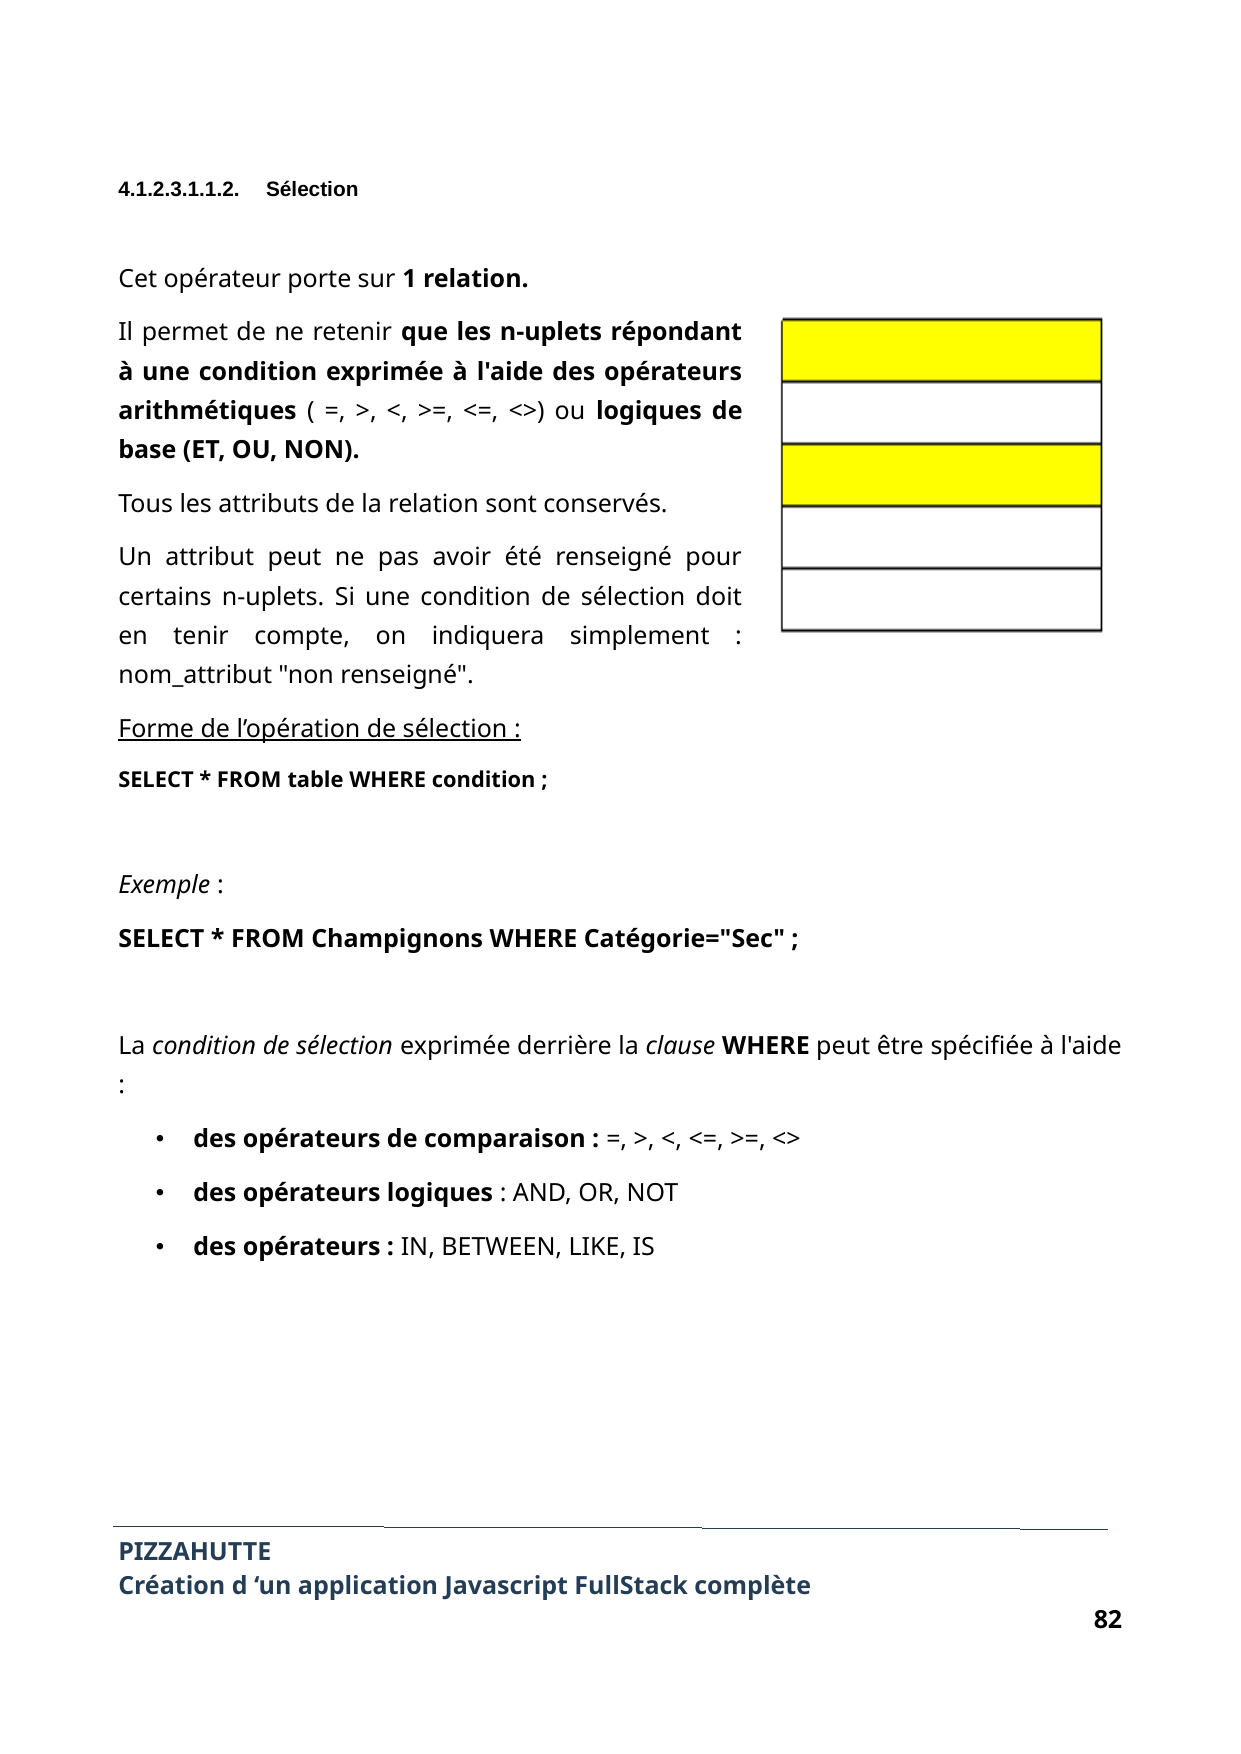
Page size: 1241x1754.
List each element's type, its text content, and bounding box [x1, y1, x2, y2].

text Exemple : [118, 867, 1122, 901]
text Tous les attributs de la relation sont conservés. [118, 485, 772, 519]
picture [772, 294, 1137, 669]
text Il permet de ne retenir que les n-uplets répondant à une condition exprimée à l'aide des opérateurs arithmétiques ( =, >, <, >=, <=, <>) ou logiques de base (ET, OU, NON). [118, 314, 772, 466]
list des opérateurs : IN, BETWEEN, LIKE, IS [156, 1228, 1122, 1262]
text Cet opérateur porte sur 1 relation. [118, 260, 1122, 294]
text Un attribut peut ne pas avoir été renseigné pour certains n-uplets. Si une condition de sélection doit en tenir compte, on indiquera simplement : nom_attribut "non renseigné". [118, 539, 1122, 691]
text SELECT * FROM table WHERE condition ; [118, 764, 1122, 794]
text Forme de l’opération de sélection : [118, 710, 1122, 744]
list des opérateurs logiques : AND, OR, NOT [156, 1174, 1122, 1208]
list des opérateurs de comparaison : =, >, <, <=, >=, <> [156, 1121, 1122, 1155]
text SELECT * FROM Champignons WHERE Catégorie="Sec" ; [118, 920, 1122, 954]
subtitle Sélection [118, 176, 1122, 200]
text La condition de sélection exprimée derrière la clause WHERE peut être spécifiée à l'aide : [118, 1028, 1122, 1101]
